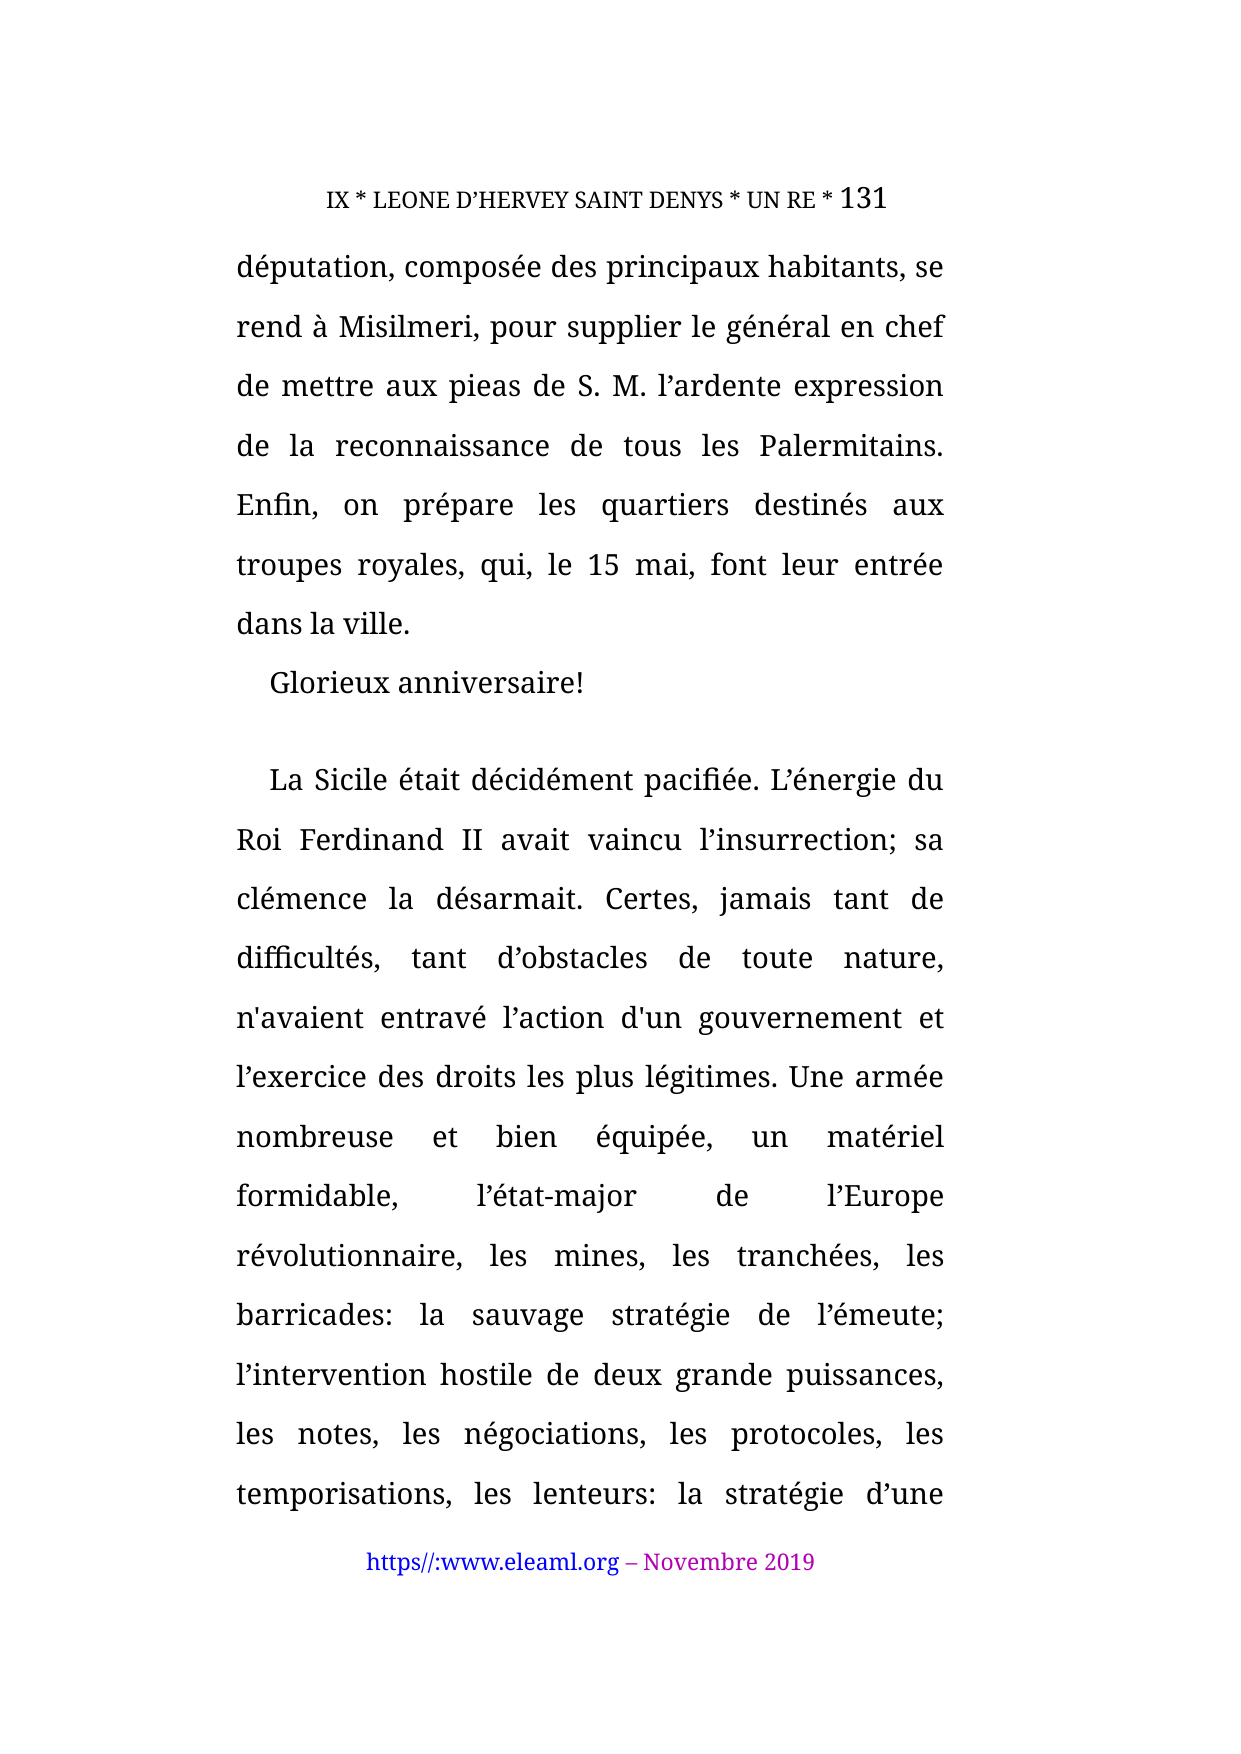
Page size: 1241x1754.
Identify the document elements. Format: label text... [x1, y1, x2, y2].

text La Sicile était décidément pacifiée. L’énergie du Roi Ferdinand II avait vaincu l’insurrection; sa clémence la désarmait. Certes, jamais tant de difficultés, tant d’obstacles de toute nature, n'avaient entravé l’action d'un gouvernement et l’exercice des droits les plus légitimes. Une armée nombreuse et bien équipée, un matériel formidable, l’état-major de l’Europe révolutionnaire, les mines, les tranchées, les barricades: la sauvage stratégie de l’émeute; l’intervention hostile de deux grande puissances, les notes, les négociations, les protocoles, les temporisations, les lenteurs: la stratégie d’une [236, 759, 945, 1513]
text Glorieux anniversaire! [236, 663, 945, 702]
text députation, composée des principaux habitants, se rend à Misilmeri, pour supplier le général en chef de mettre aux pieas de S. M. l’ardente expression de la reconnaissance de tous les Palermitains. Enfin, on prépare les quartiers destinés aux troupes royales, qui, le 15 mai, font leur entrée dans la ville. [236, 246, 945, 643]
